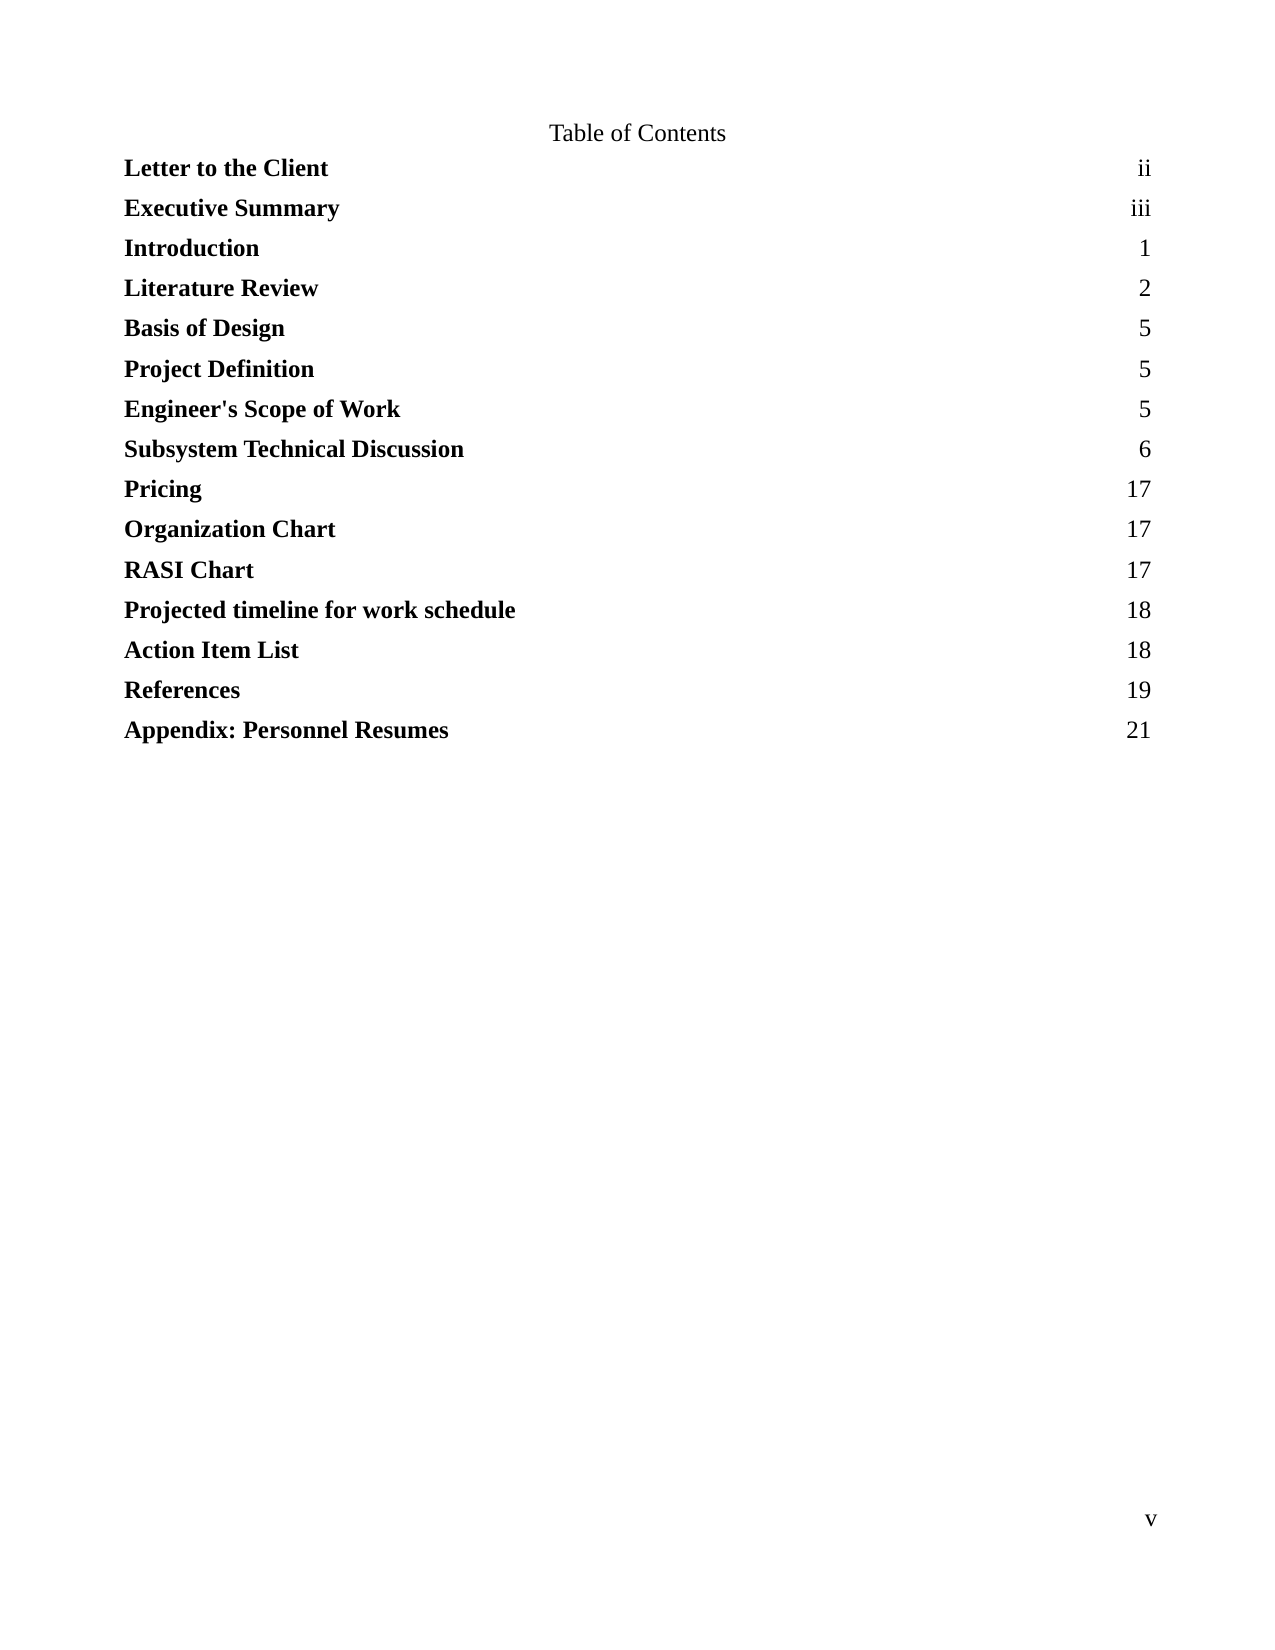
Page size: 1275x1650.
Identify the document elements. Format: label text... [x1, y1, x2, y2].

table_cell 20 [638, 670, 1157, 710]
table_cell 5 [638, 308, 1157, 348]
table_cell 5 [638, 348, 1157, 388]
table_cell 19 [638, 629, 1157, 669]
table_cell Executive Summary [118, 187, 637, 227]
table_cell Introduction [118, 227, 637, 267]
table_cell Pricing [118, 469, 637, 509]
table_cell 19 [638, 589, 1157, 629]
table_cell iii [638, 187, 1157, 227]
table_header ii [638, 147, 1157, 187]
text Table of Contents [118, 118, 1157, 147]
table_cell Organization Chart [118, 509, 637, 549]
table_cell References [118, 670, 637, 710]
table_cell 6 [638, 388, 1157, 428]
table_cell Projected timeline for work schedule [118, 589, 637, 629]
table_cell RASI Chart [118, 549, 637, 589]
table_cell 6 [638, 428, 1157, 468]
table_cell Literature Review [118, 268, 637, 308]
table_cell Action Item List [118, 629, 637, 669]
table_cell Engineer's Scope of Work [118, 388, 637, 428]
table_cell 2 [638, 268, 1157, 308]
table_cell Appendix: Personnel Resumes [118, 710, 637, 750]
table_header Letter to the Client [118, 147, 637, 187]
table_cell Basis of Design [118, 308, 637, 348]
table_cell 1 [638, 227, 1157, 267]
table_cell Project Definition [118, 348, 637, 388]
table_cell 18 [638, 549, 1157, 589]
table_cell 17 [638, 509, 1157, 549]
table_cell 17 [638, 469, 1157, 509]
table_cell Subsystem Technical Discussion [118, 428, 637, 468]
table_cell 22 [638, 710, 1157, 750]
